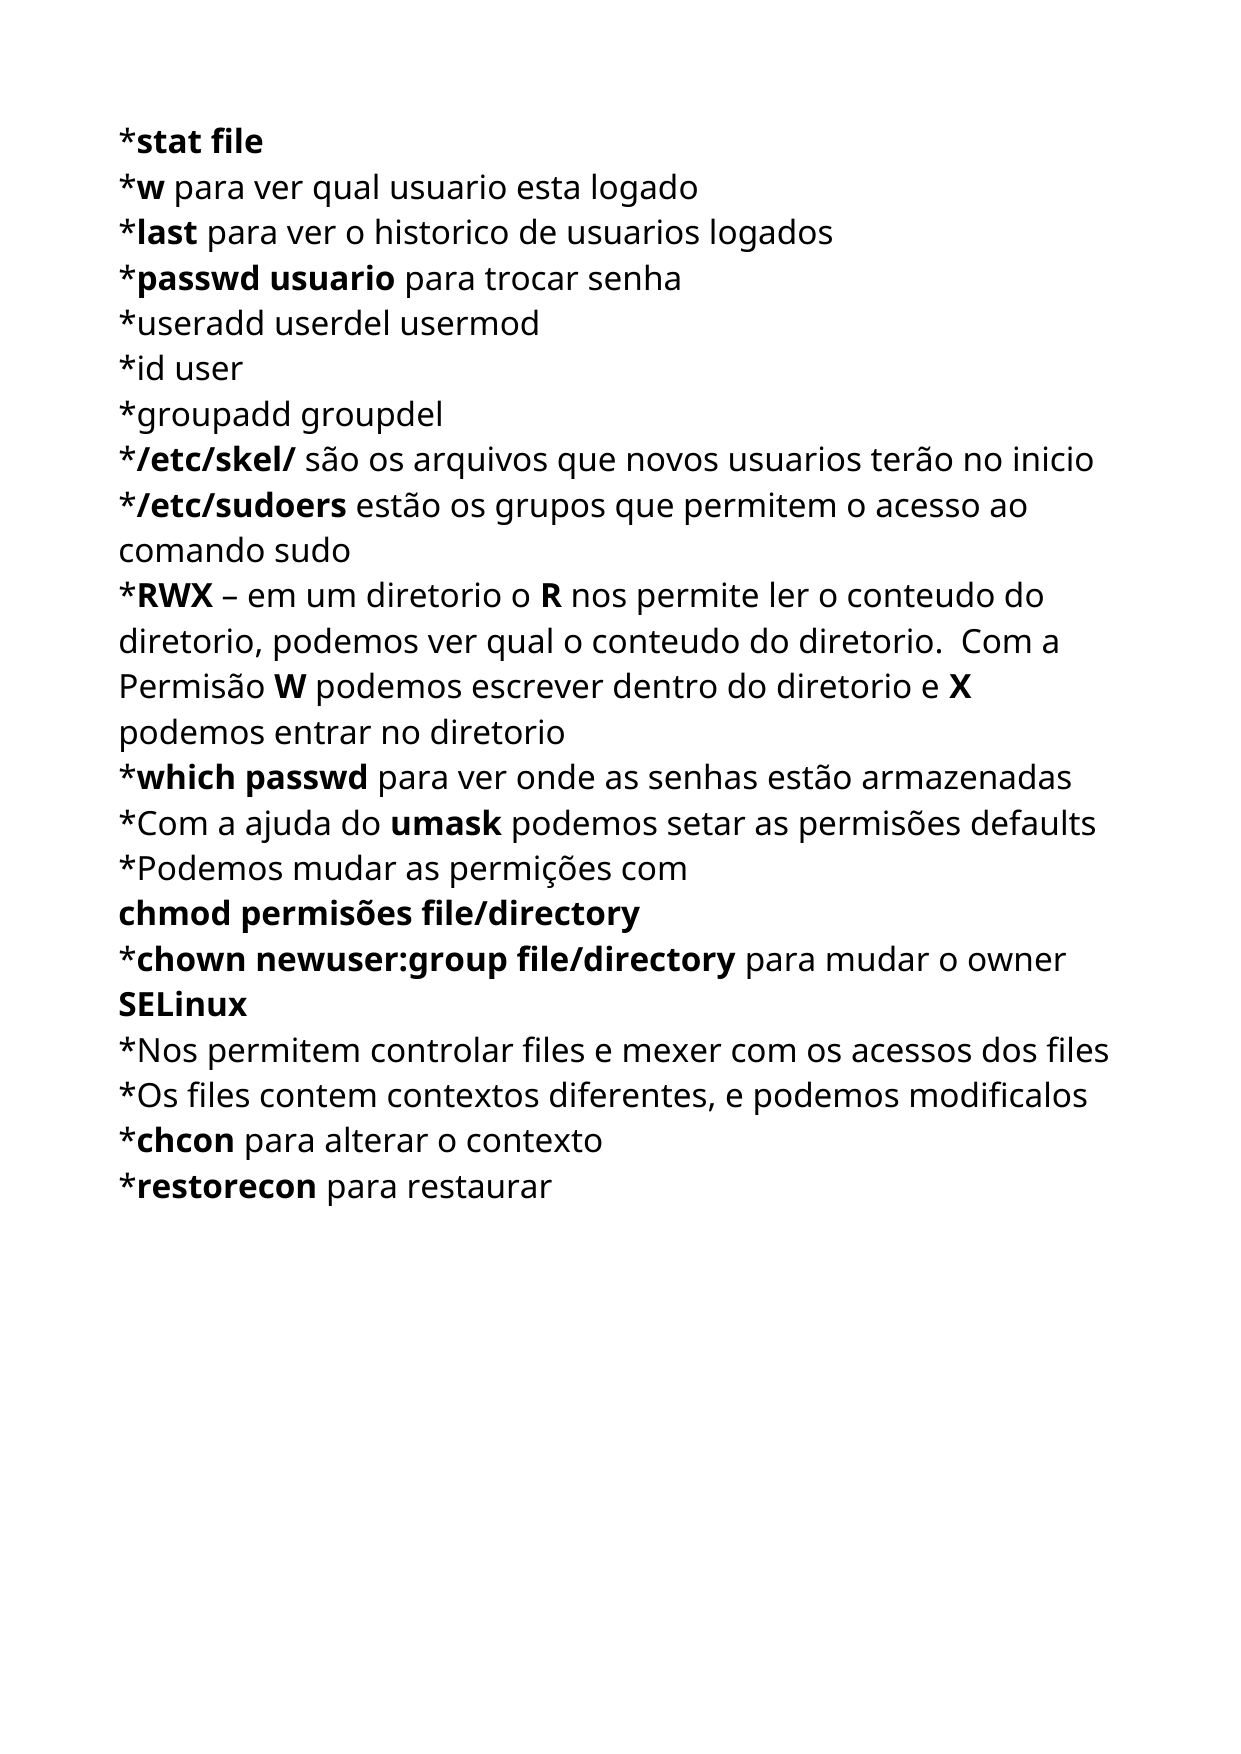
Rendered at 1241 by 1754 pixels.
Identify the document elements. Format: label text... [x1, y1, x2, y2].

text *useradd userdel usermod [118, 300, 1122, 345]
text *last para ver o historico de usuarios logados [118, 209, 1122, 254]
text *w para ver qual usuario esta logado [118, 163, 1122, 209]
text *RWX – em um diretorio o R nos permite ler o conteudo do diretorio, podemos ver qual o conteudo do diretorio. Com a Permisão W podemos escrever dentro do diretorio e X podemos entrar no diretorio [118, 572, 1122, 754]
text *restorecon para restaurar [118, 1163, 1122, 1208]
text chmod permisões file/directory [118, 890, 1122, 936]
text *Com a ajuda do umask podemos setar as permisões defaults [118, 799, 1122, 845]
text *id user [118, 345, 1122, 391]
text */etc/sudoers estão os grupos que permitem o acesso ao comando sudo [118, 481, 1122, 572]
text */etc/skel/ são os arquivos que novos usuarios terão no inicio [118, 436, 1122, 481]
text *which passwd para ver onde as senhas estão armazenadas [118, 754, 1122, 799]
text *Podemos mudar as permições com [118, 845, 1122, 890]
text *Os files contem contextos diferentes, e podemos modificalos [118, 1072, 1122, 1117]
text *Nos permitem controlar files e mexer com os acessos dos files [118, 1026, 1122, 1072]
text *chcon para alterar o contexto [118, 1117, 1122, 1163]
text *groupadd groupdel [118, 391, 1122, 436]
text *chown newuser:group file/directory para mudar o owner [118, 936, 1122, 981]
text *passwd usuario para trocar senha [118, 254, 1122, 300]
text *stat file [118, 118, 1122, 163]
text SELinux [118, 981, 1122, 1026]
